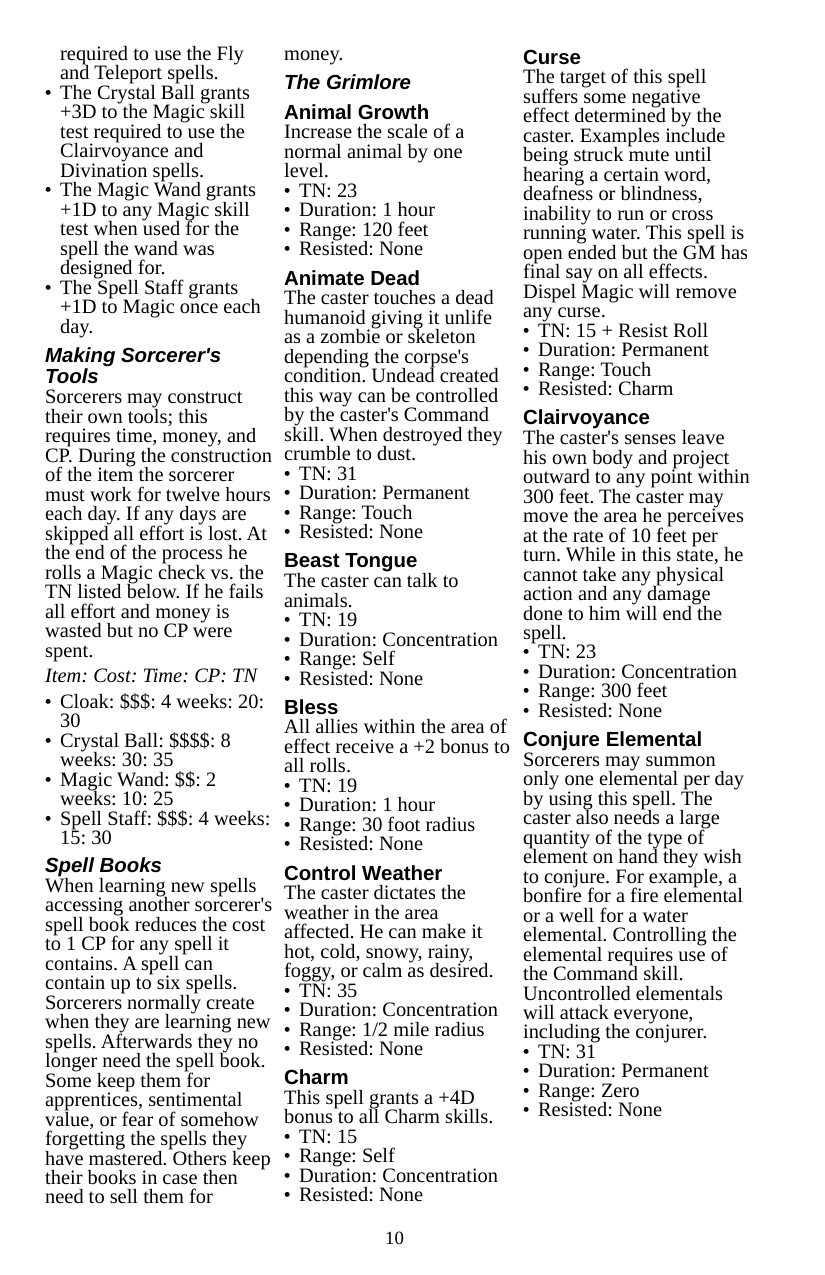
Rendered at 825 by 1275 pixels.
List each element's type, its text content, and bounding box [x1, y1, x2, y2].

list Range: Zero [523, 1082, 750, 1101]
list The Magic Wand grants +1D to any Magic skill test when used for the spell the wand was designed for. [45, 181, 272, 279]
list Duration: 1 hour [284, 201, 511, 221]
subtitle Animal Growth [284, 100, 511, 123]
subtitle Bless [284, 695, 511, 718]
list Resisted: None [284, 240, 511, 260]
text money. [284, 45, 511, 64]
list Duration: Permanent [284, 484, 511, 503]
list Range: 300 feet [523, 682, 750, 702]
list TN: 19 [284, 611, 511, 630]
list Duration: Concentration [523, 663, 750, 682]
subtitle Animate Dead [284, 266, 511, 289]
list Range: Self [284, 1147, 511, 1167]
text The caster's senses leave his own body and project outward to any point within 300 feet. The caster may move the area he perceives at the rate of 10 feet per turn. While in this state, he cannot take any physical action and any damage done to him will end the spell. [523, 429, 750, 643]
list Duration: Concentration [284, 1167, 511, 1186]
list TN: 19 [284, 777, 511, 796]
list Resisted: Charm [523, 380, 750, 399]
list Range: Touch [284, 503, 511, 523]
list TN: 31 [523, 1043, 750, 1062]
list TN: 15 [284, 1128, 511, 1147]
list The Crystal Ball grants +3D to the Magic skill test required to use the Clairvoyance and Divination spells. [45, 84, 272, 181]
list Crystal Ball: $$$$: 8 weeks: 30: 35 [45, 731, 272, 770]
list Duration: Permanent [523, 341, 750, 361]
text The target of this spell suffers some negative effect determined by the caster. Examples include being struck mute until hearing a certain word, deafness or blindness, inability to run or cross running water. This spell is open ended but the GM has final say on all effects. Dispel Magic will remove any curse. [523, 68, 750, 322]
list required to use the Fly and Teleport spells. [45, 45, 272, 84]
subtitle Control Weather [284, 861, 511, 884]
subtitle Spell Books [45, 857, 272, 877]
list Duration: Concentration [284, 630, 511, 650]
list Range: 30 foot radius [284, 816, 511, 835]
text The caster can talk to animals. [284, 572, 511, 611]
text Sorcerers may summon only one elemental per day by using this spell. The caster also needs a large quantity of the type of element on hand they wish to conjure. For example, a bonfire for a fire elemental or a well for a water elemental. Controlling the elemental requires use of the Command skill. Uncontrolled elementals will attack everyone, including the conjurer. [523, 751, 750, 1043]
subtitle The Grimlore [284, 71, 511, 94]
text This spell grants a +4D bonus to all Charm skills. [284, 1089, 511, 1128]
list Range: 120 feet [284, 221, 511, 240]
list Resisted: None [284, 1186, 511, 1206]
text Sorcerers may construct their own tools; this requires time, money, and CP. During the construction of the item the sorcerer must work for twelve hours each day. If any days are skipped all effort is lost. At the end of the process he rolls a Magic check vs. the TN listed below. If he fails all effort and money is wasted but no CP were spent. [45, 388, 272, 661]
list Magic Wand: $$: 2 weeks: 10: 25 [45, 770, 272, 809]
list Spell Staff: $$$: 4 weeks: 15: 30 [45, 809, 272, 848]
list Resisted: None [284, 523, 511, 542]
list Resisted: None [523, 1101, 750, 1121]
text Item: Cost: Time: CP: TN [45, 667, 272, 686]
list Cloak: $$$: 4 weeks: 20: 30 [45, 692, 272, 731]
list TN: 15 + Resist Roll [523, 322, 750, 341]
list Range: 1/2 mile radius [284, 1021, 511, 1040]
list TN: 23 [523, 643, 750, 663]
text The caster touches a dead humanoid giving it unlife as a zombie or skeleton depending the corpse's condition. Undead created this way can be controlled by the caster's Command skill. When destroyed they crumble to dust. [284, 289, 511, 464]
list Resisted: None [284, 669, 511, 689]
text Increase the scale of a normal animal by one level. [284, 123, 511, 182]
list The Spell Staff grants +1D to Magic once each day. [45, 279, 272, 337]
subtitle Beast Tongue [284, 548, 511, 572]
list Resisted: None [284, 835, 511, 855]
list TN: 23 [284, 182, 511, 201]
list TN: 31 [284, 464, 511, 484]
list Duration: Concentration [284, 1001, 511, 1021]
subtitle Charm [284, 1066, 511, 1089]
text The caster dictates the weather in the area affected. He can make it hot, cold, snowy, rainy, foggy, or calm as desired. [284, 884, 511, 982]
list Resisted: None [284, 1040, 511, 1059]
subtitle Curse [523, 45, 750, 68]
list Range: Touch [523, 361, 750, 380]
list Duration: Permanent [523, 1062, 750, 1082]
text All allies within the area of effect receive a +2 bonus to all rolls. [284, 718, 511, 777]
subtitle Clairvoyance [523, 406, 750, 429]
subtitle Making Sorcerer's Tools [45, 346, 272, 388]
list Resisted: None [523, 702, 750, 721]
subtitle Conjure Elemental [523, 727, 750, 751]
list Duration: 1 hour [284, 796, 511, 816]
list Range: Self [284, 650, 511, 669]
list TN: 35 [284, 982, 511, 1001]
text When learning new spells accessing another sorcerer's spell book reduces the cost to 1 CP for any spell it contains. A spell can contain up to six spells. Sorcerers normally create when they are learning new spells. Afterwards they no longer need the spell book. Some keep them for apprentices, sentimental value, or fear of somehow forgetting the spells they have mastered. Others keep their books in case then need to sell them for [45, 877, 272, 1208]
